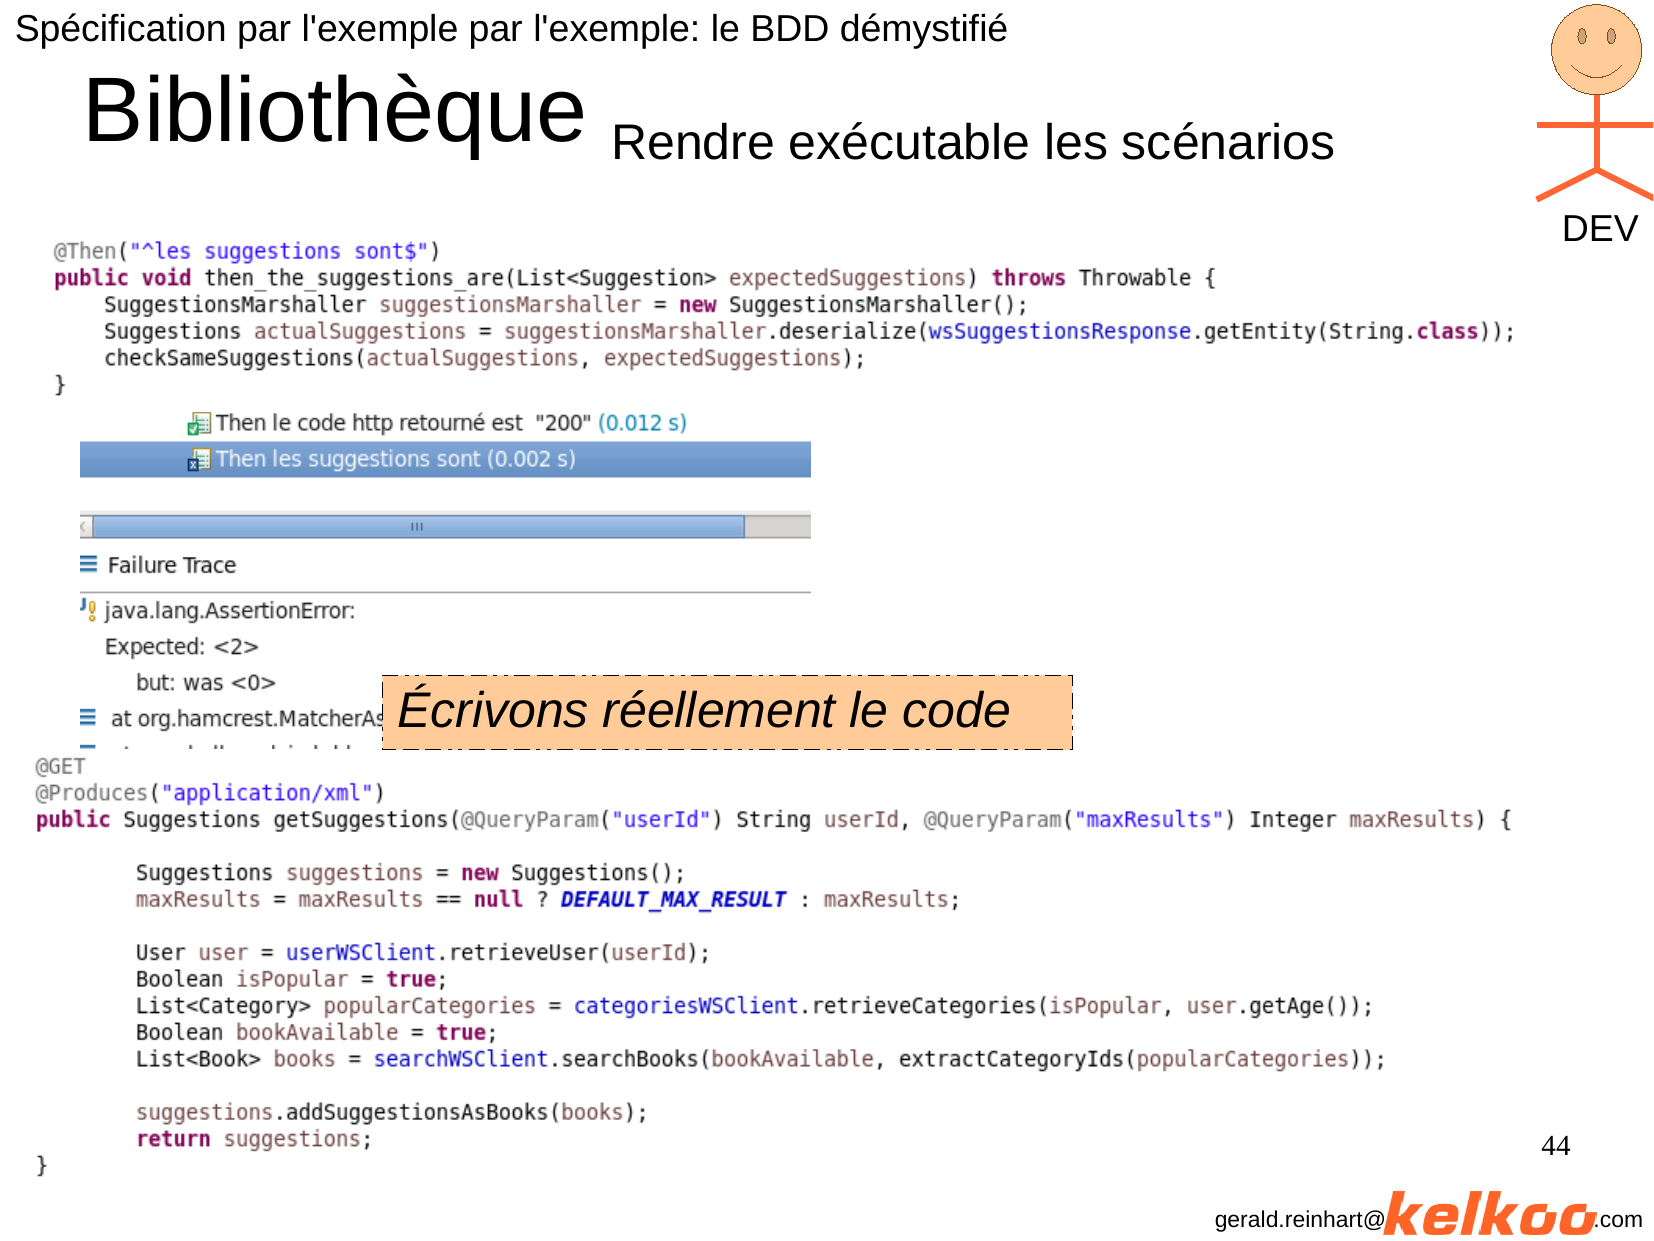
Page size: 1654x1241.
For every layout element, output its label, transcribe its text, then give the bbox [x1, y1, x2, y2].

text_box Écrivons réellement le code [382, 675, 1073, 750]
text_box Rendre exécutable les scénarios [596, 106, 1351, 178]
picture [22, 412, 1597, 1199]
text_box DEV [1536, 199, 1654, 257]
title Bibliothèque [82, 5, 1571, 213]
picture [45, 237, 1526, 406]
text_box [1571, 4, 1642, 95]
text_box gerald.reinhart@ .com [1193, 1199, 1654, 1241]
text_box Spécification par l'exemple par l'exemple: le BDD démystifié [0, 0, 1024, 57]
